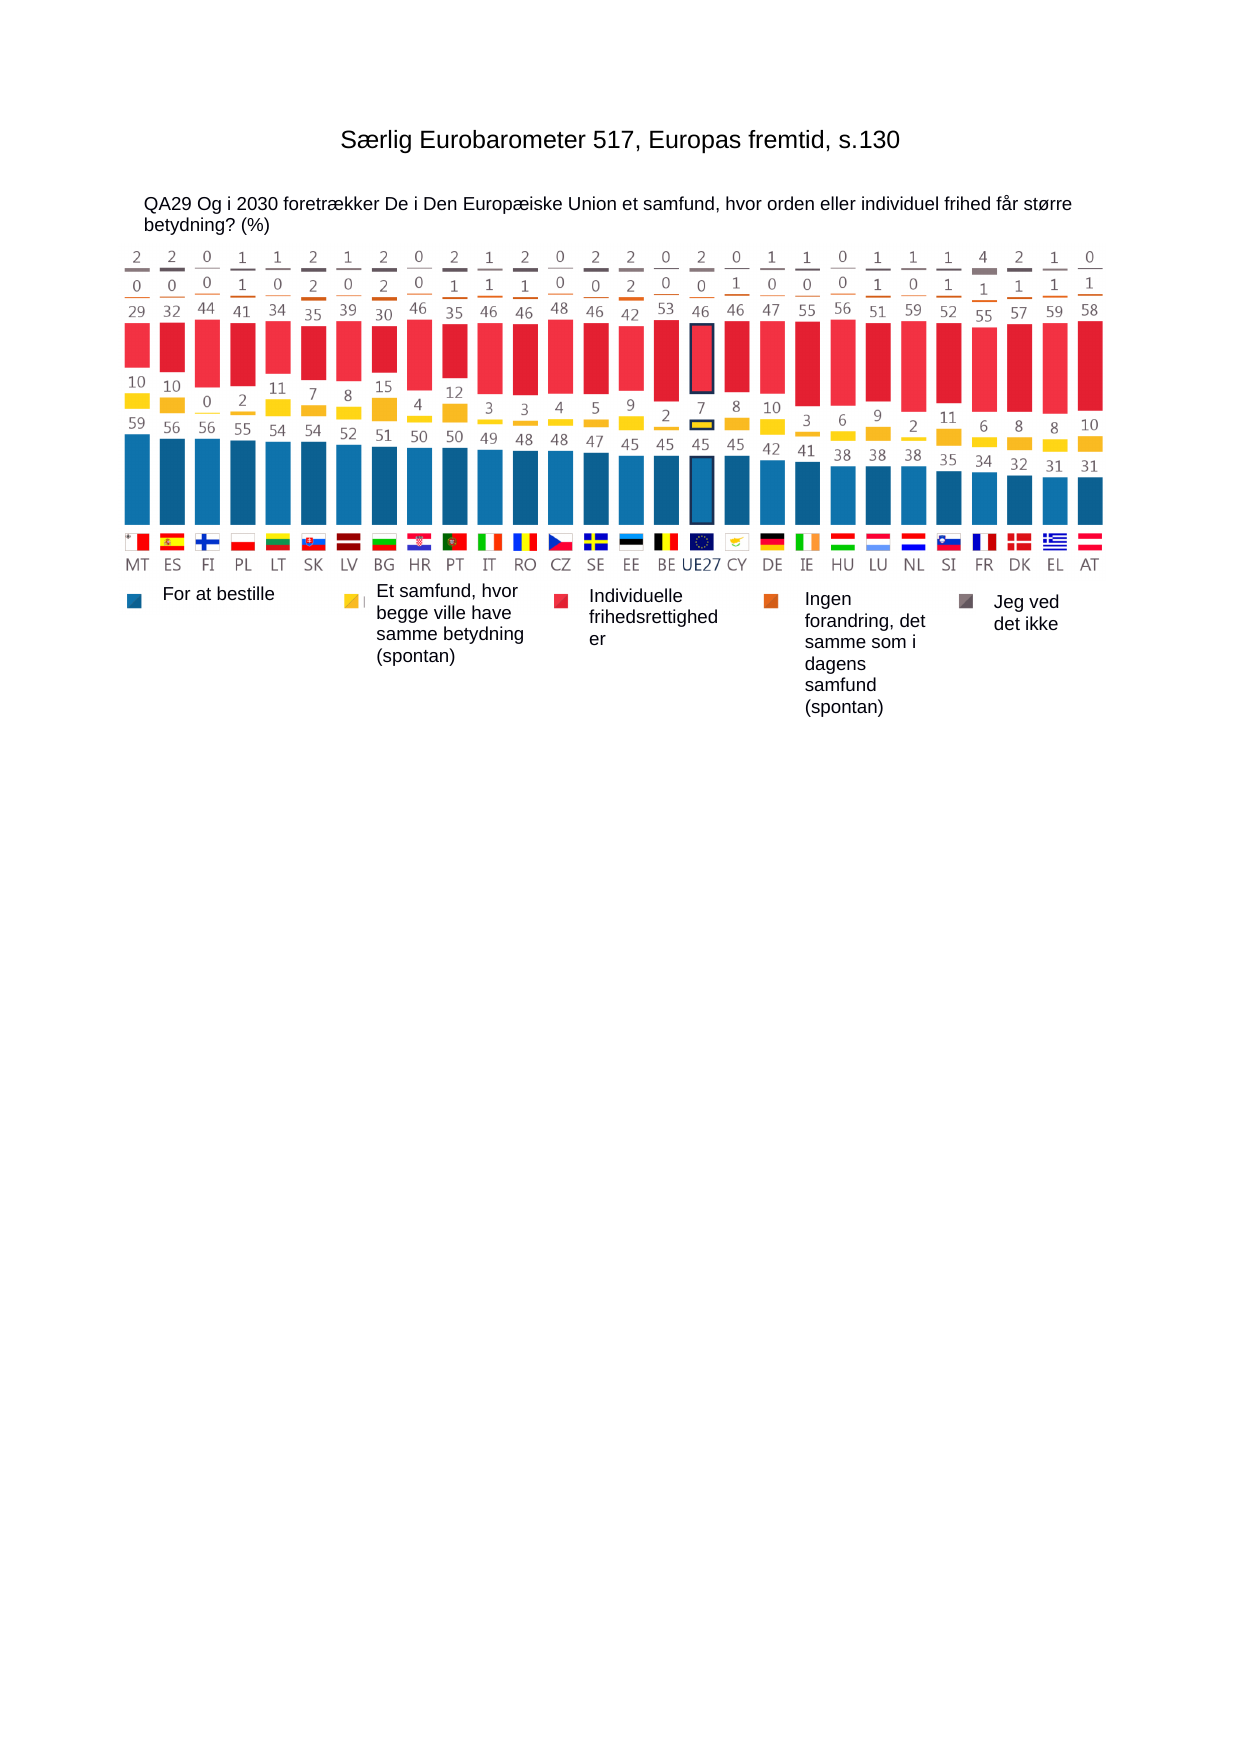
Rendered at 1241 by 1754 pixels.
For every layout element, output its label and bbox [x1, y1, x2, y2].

picture [119, 583, 976, 615]
picture [118, 243, 1106, 581]
